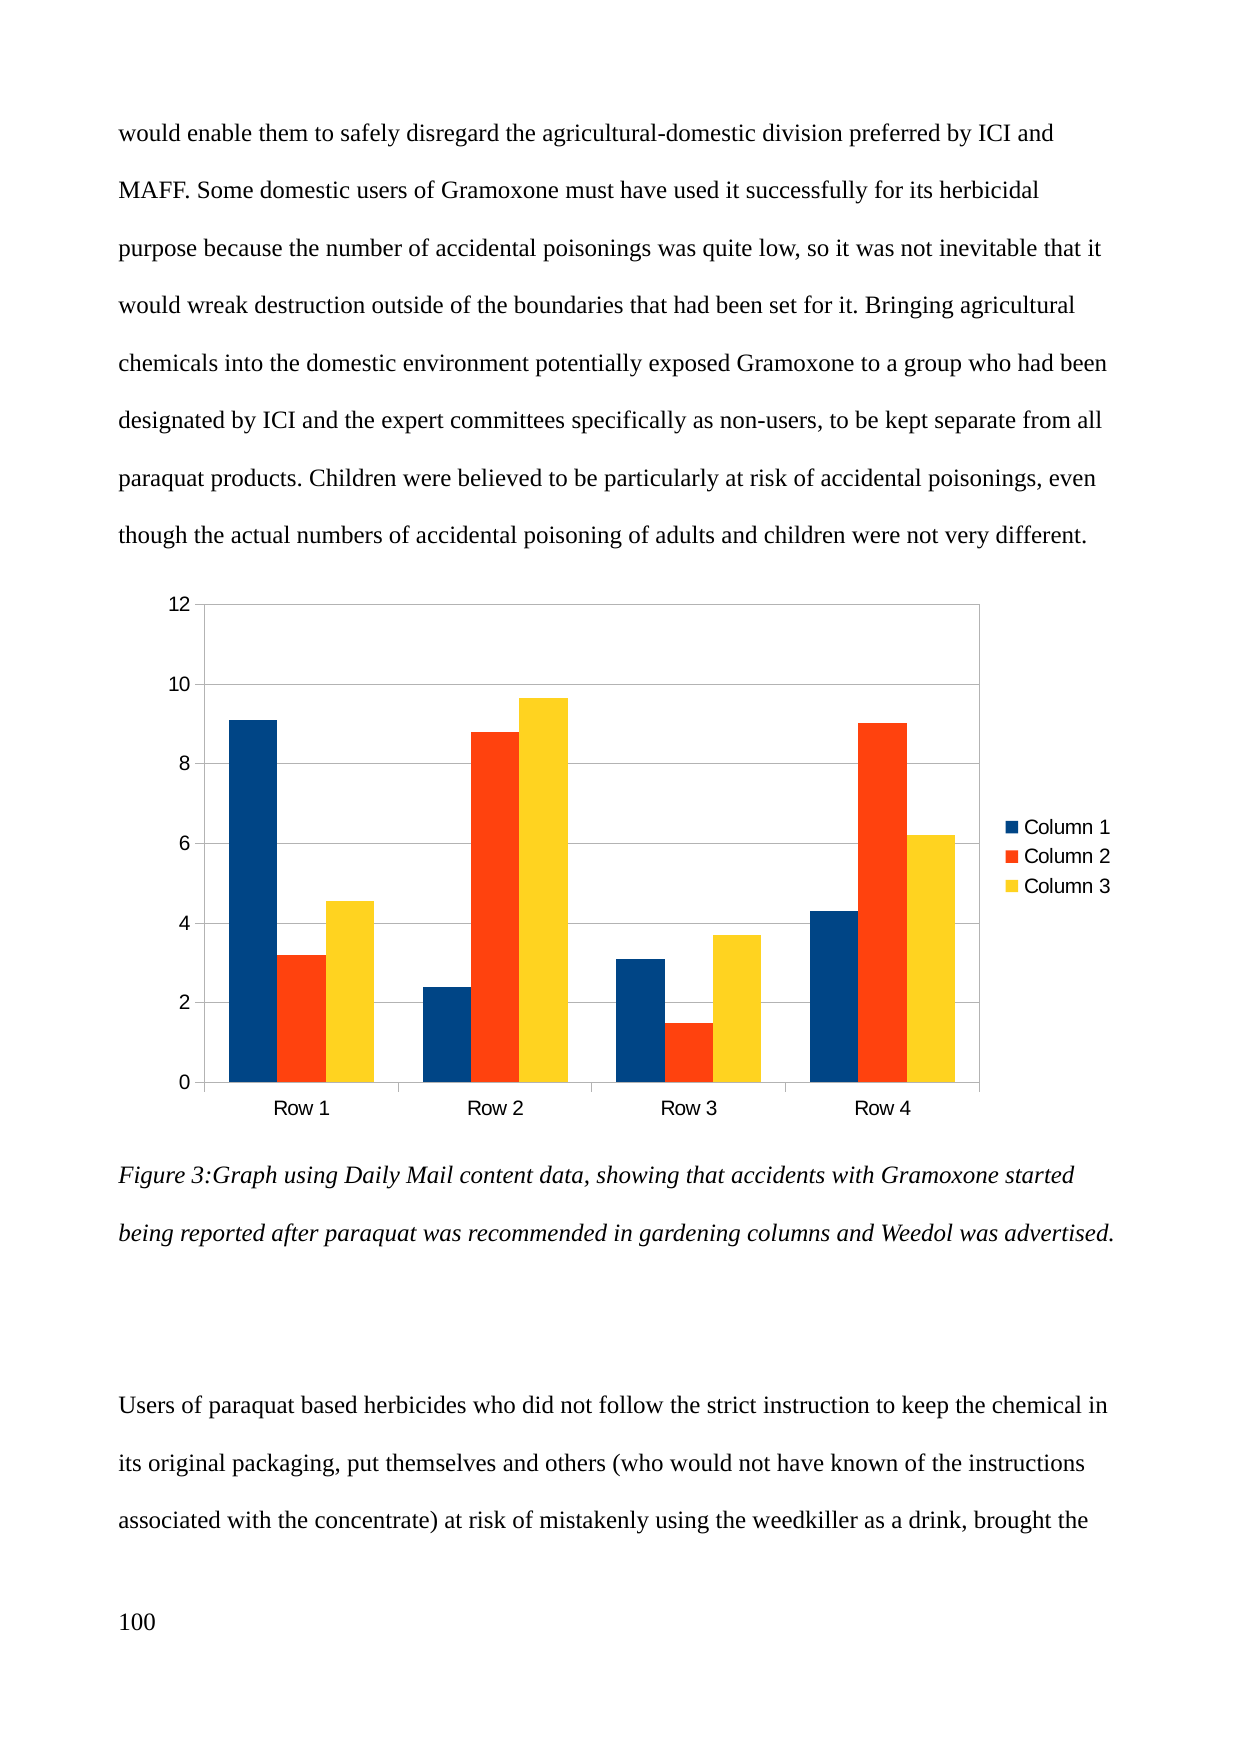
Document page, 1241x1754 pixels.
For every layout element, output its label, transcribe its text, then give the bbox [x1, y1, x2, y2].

text would enable them to safely disregard the agricultural-domestic division preferred by ICI and MAFF. Some domestic users of Gramoxone must have used it successfully for its herbicidal purpose because the number of accidental poisonings was quite low, so it was not inevitable that it would wreak destruction outside of the boundaries that had been set for it. Bringing agricultural chemicals into the domestic environment potentially exposed Gramoxone to a group who had been designated by ICI and the expert committees specifically as non-users, to be kept separate from all paraquat products. Children were believed to be particularly at risk of accidental poisonings, even though the actual numbers of accidental poisoning of adults and children were not very different. [118, 118, 1122, 549]
text Figure 3:Graph using Daily Mail content data, showing that accidents with Gramoxone started being reported after paraquat was recommended in gardening columns and Weedol was advertised. [118, 1160, 1122, 1247]
text Users of paraquat based herbicides who did not follow the strict instruction to keep the chemical in its original packaging, put themselves and others (who would not have known of the instructions associated with the concentrate) at risk of mistakenly using the weedkiller as a drink, brought the [118, 1390, 1122, 1534]
